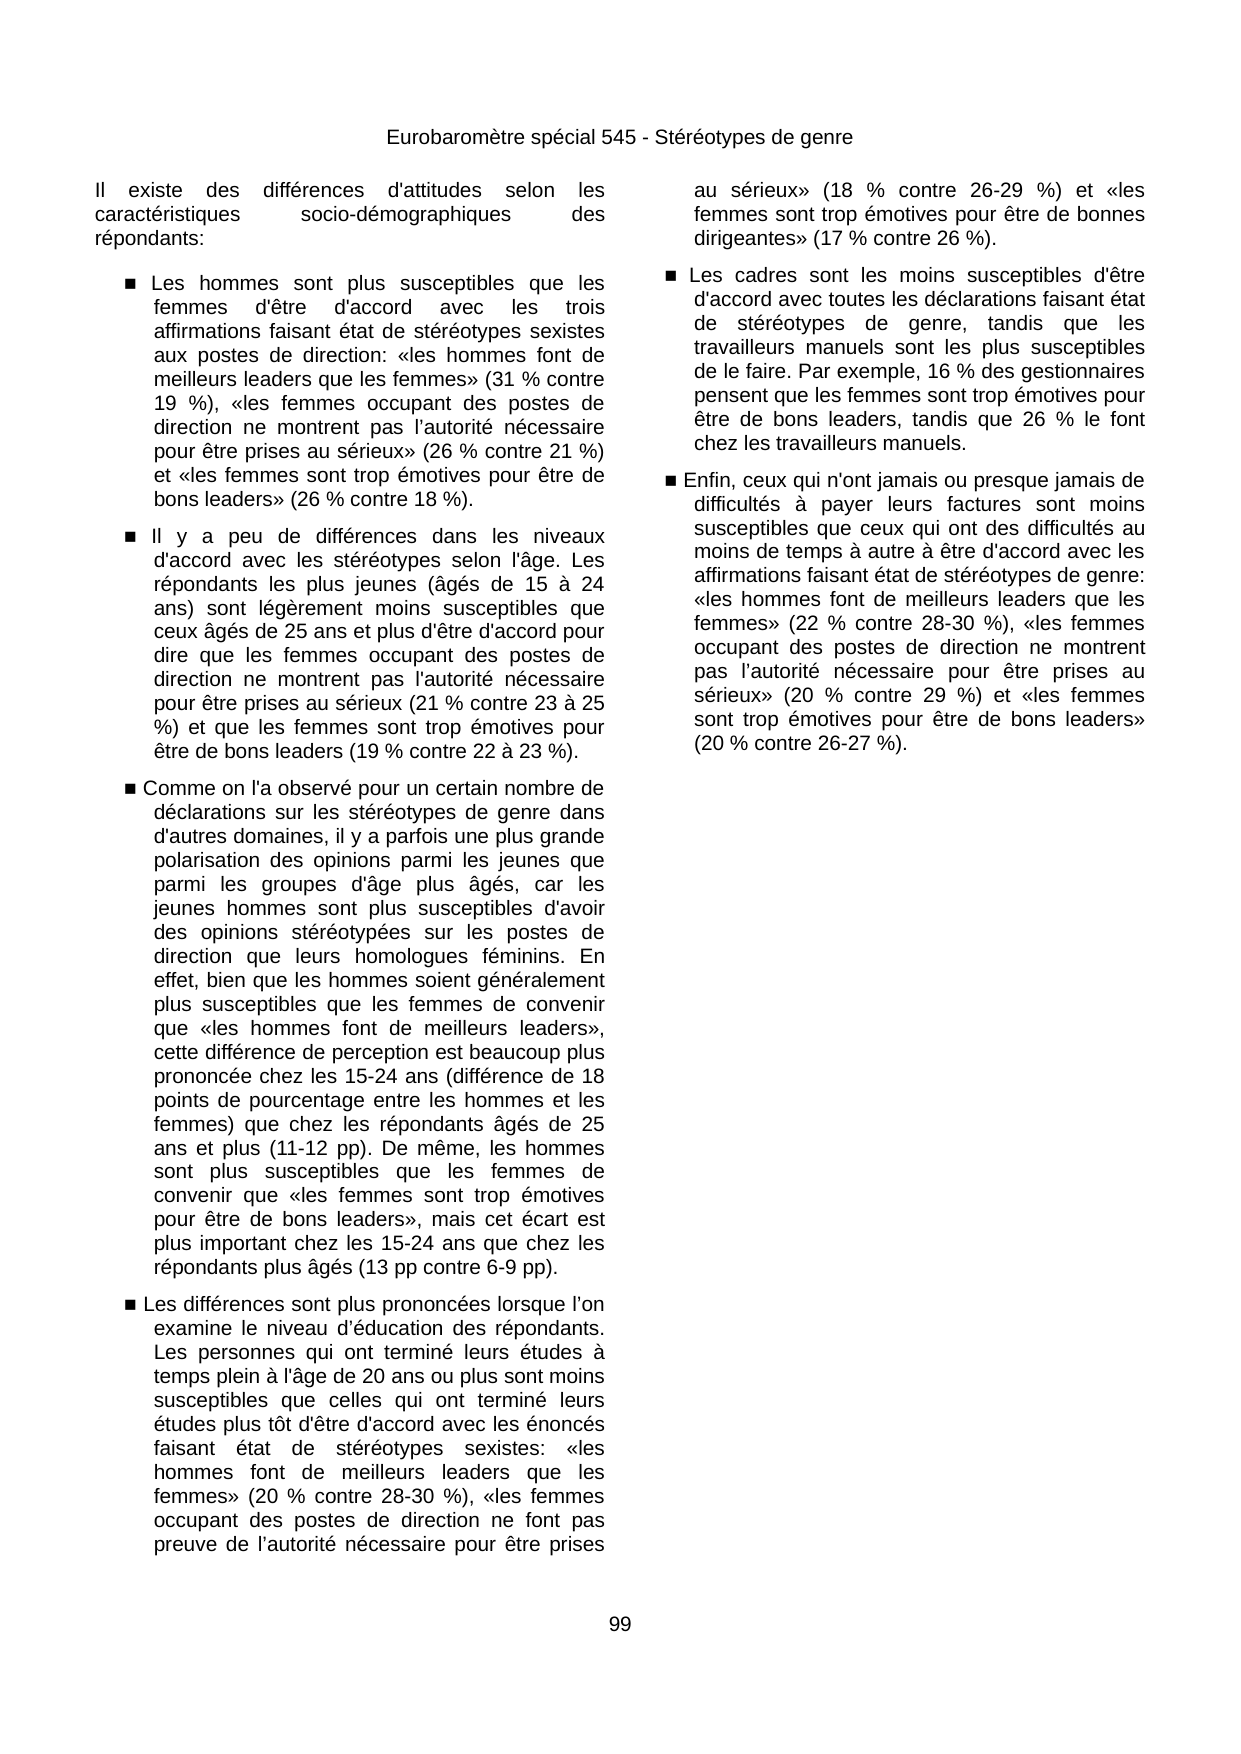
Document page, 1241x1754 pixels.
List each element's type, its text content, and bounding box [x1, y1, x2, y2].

text ■ Les hommes sont plus susceptibles que les femmes d'être d'accord avec les trois affirmations faisant état de stéréotypes sexistes aux postes de direction: «les hommes font de meilleurs leaders que les femmes» (31 % contre 19 %), «les femmes occupant des postes de direction ne montrent pas l’autorité nécessaire pour être prises au sérieux» (26 % contre 21 %) et «les femmes sont trop émotives pour être de bons leaders» (26 % contre 18 %). [124, 271, 605, 511]
text ■ Les cadres sont les moins susceptibles d'être d'accord avec toutes les déclarations faisant état de stéréotypes de genre, tandis que les travailleurs manuels sont les plus susceptibles de le faire. Par exemple, 16 % des gestionnaires pensent que les femmes sont trop émotives pour être de bons leaders, tandis que 26 % le font chez les travailleurs manuels. [664, 263, 1146, 454]
text ■ Il y a peu de différences dans les niveaux d'accord avec les stéréotypes selon l'âge. Les répondants les plus jeunes (âgés de 15 à 24 ans) sont légèrement moins susceptibles que ceux âgés de 25 ans et plus d'être d'accord pour dire que les femmes occupant des postes de direction ne montrent pas l'autorité nécessaire pour être prises au sérieux (21 % contre 23 à 25 %) et que les femmes sont trop émotives pour être de bons leaders (19 % contre 22 à 23 %). [124, 523, 605, 763]
text ■ Comme on l'a observé pour un certain nombre de déclarations sur les stéréotypes de genre dans d'autres domaines, il y a parfois une plus grande polarisation des opinions parmi les jeunes que parmi les groupes d'âge plus âgés, car les jeunes hommes sont plus susceptibles d'avoir des opinions stéréotypées sur les postes de direction que leurs homologues féminins. En effet, bien que les hommes soient généralement plus susceptibles que les femmes de convenir que «les hommes font de meilleurs leaders», cette différence de perception est beaucoup plus prononcée chez les 15-24 ans (différence de 18 points de pourcentage entre les hommes et les femmes) que chez les répondants âgés de 25 ans et plus (11-12 pp). De même, les hommes sont plus susceptibles que les femmes de convenir que «les femmes sont trop émotives pour être de bons leaders», mais cet écart est plus important chez les 15-24 ans que chez les répondants plus âgés (13 pp contre 6-9 pp). [124, 776, 605, 1279]
text ■ Enfin, ceux qui n'ont jamais ou presque jamais de difficultés à payer leurs factures sont moins susceptibles que ceux qui ont des difficultés au moins de temps à autre à être d'accord avec les affirmations faisant état de stéréotypes de genre: «les hommes font de meilleurs leaders que les femmes» (22 % contre 28-30 %), «les femmes occupant des postes de direction ne montrent pas l’autorité nécessaire pour être prises au sérieux» (20 % contre 29 %) et «les femmes sont trop émotives pour être de bons leaders» (20 % contre 26-27 %). [664, 467, 1146, 755]
text ■ Les différences sont plus prononcées lorsque l’on examine le niveau d’éducation des répondants. Les personnes qui ont terminé leurs études à temps plein à l'âge de 20 ans ou plus sont moins susceptibles que celles qui ont terminé leurs études plus tôt d'être d'accord avec les énoncés faisant état de stéréotypes sexistes: «les hommes font de meilleurs leaders que les femmes» (20 % contre 28-30 %), «les femmes occupant des postes de direction ne font pas preuve de l’autorité nécessaire pour être prises [124, 1292, 605, 1556]
text Il existe des différences d'attitudes selon les caractéristiques socio-démographiques des répondants: [94, 178, 605, 250]
text au sérieux» (18 % contre 26-29 %) et «les femmes sont trop émotives pour être de bonnes dirigeantes» (17 % contre 26 %). [664, 178, 1146, 250]
